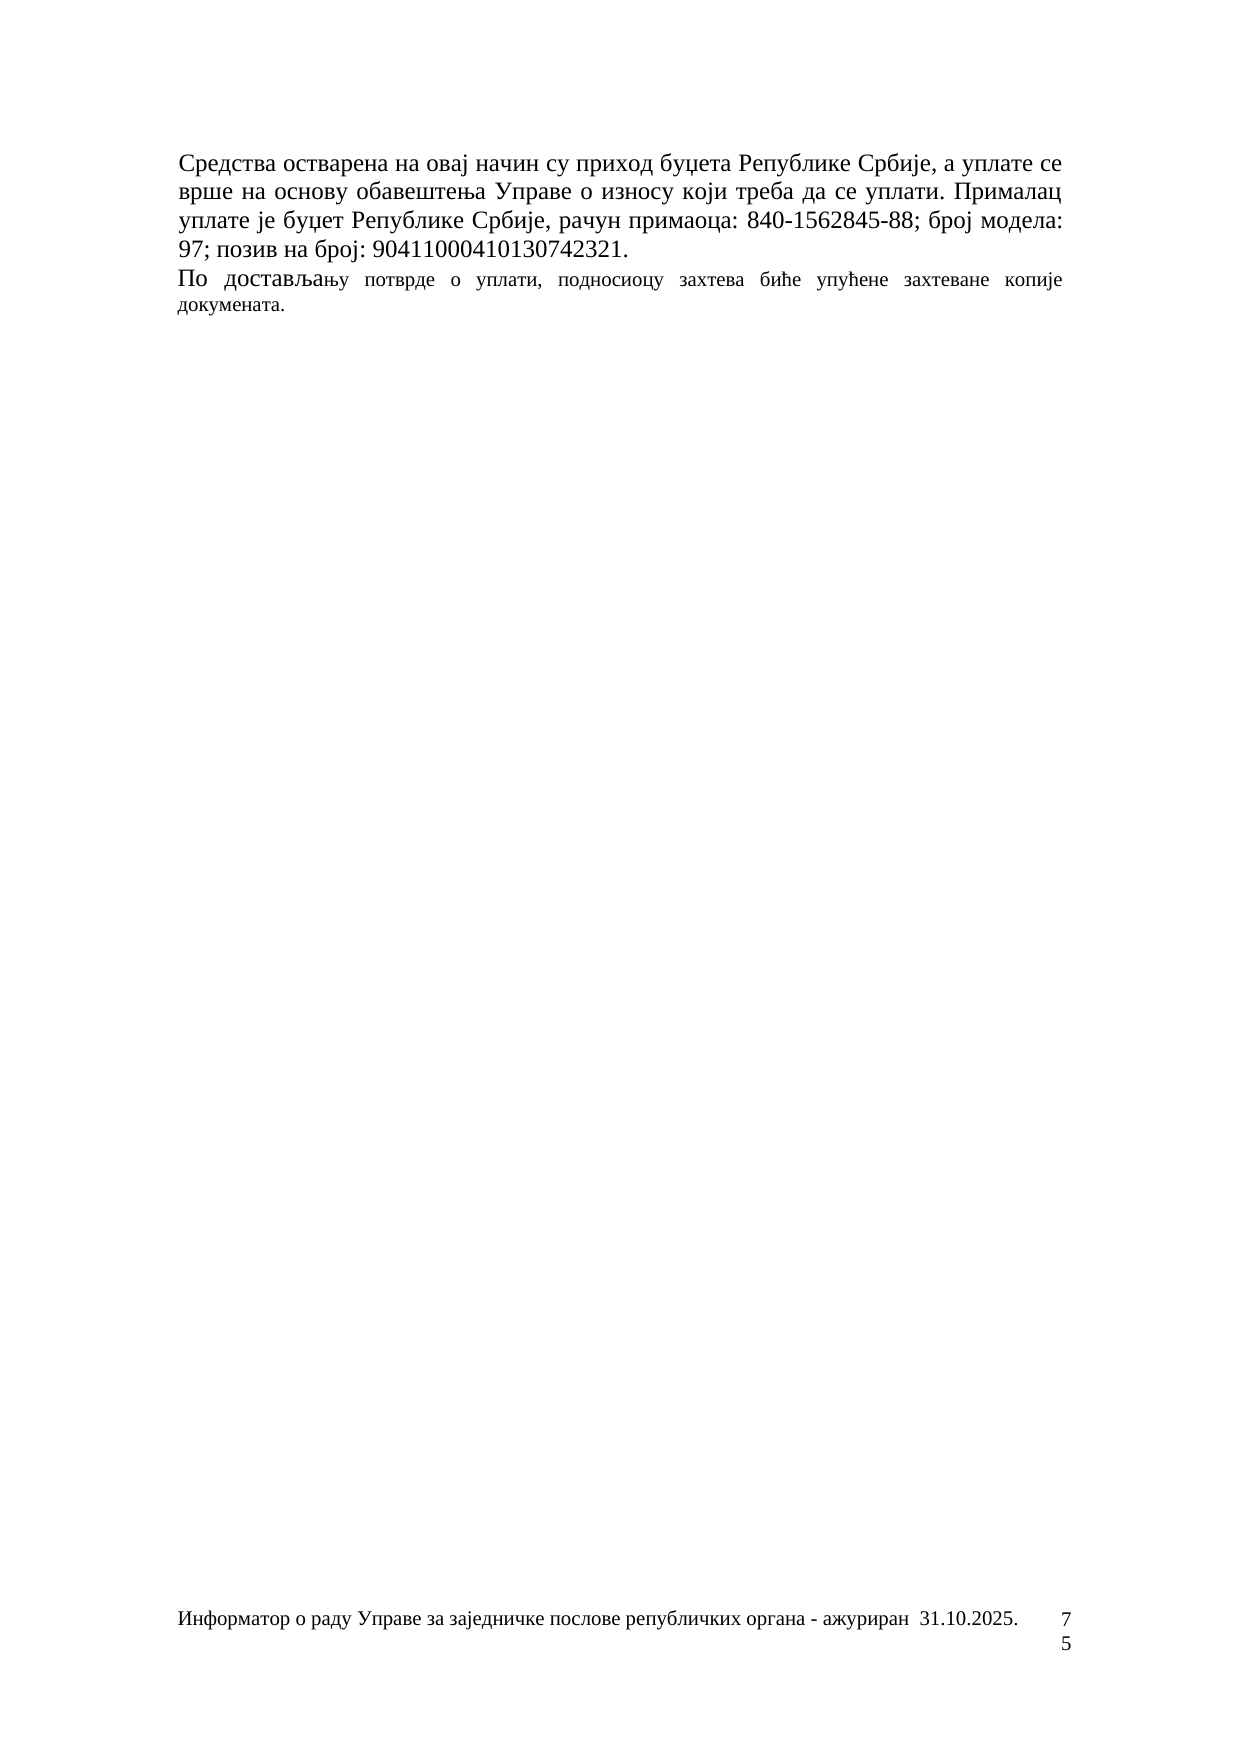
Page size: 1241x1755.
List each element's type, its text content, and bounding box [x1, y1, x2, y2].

text Средства остварена на овај начин су приход буџета Републике Србије, а уплате се врше на основу обавештења Управе о износу који треба да се уплати. Прималац уплате је буџет Републике Србије, рачун примаоца: 840-1562845-88; број модела: 97; позив на број: 90411000410130742321. [178, 148, 1063, 263]
text По достављању потврде о уплати, подносиоцу захтева биће упућене захтеване копије докумената. [177, 263, 1063, 316]
